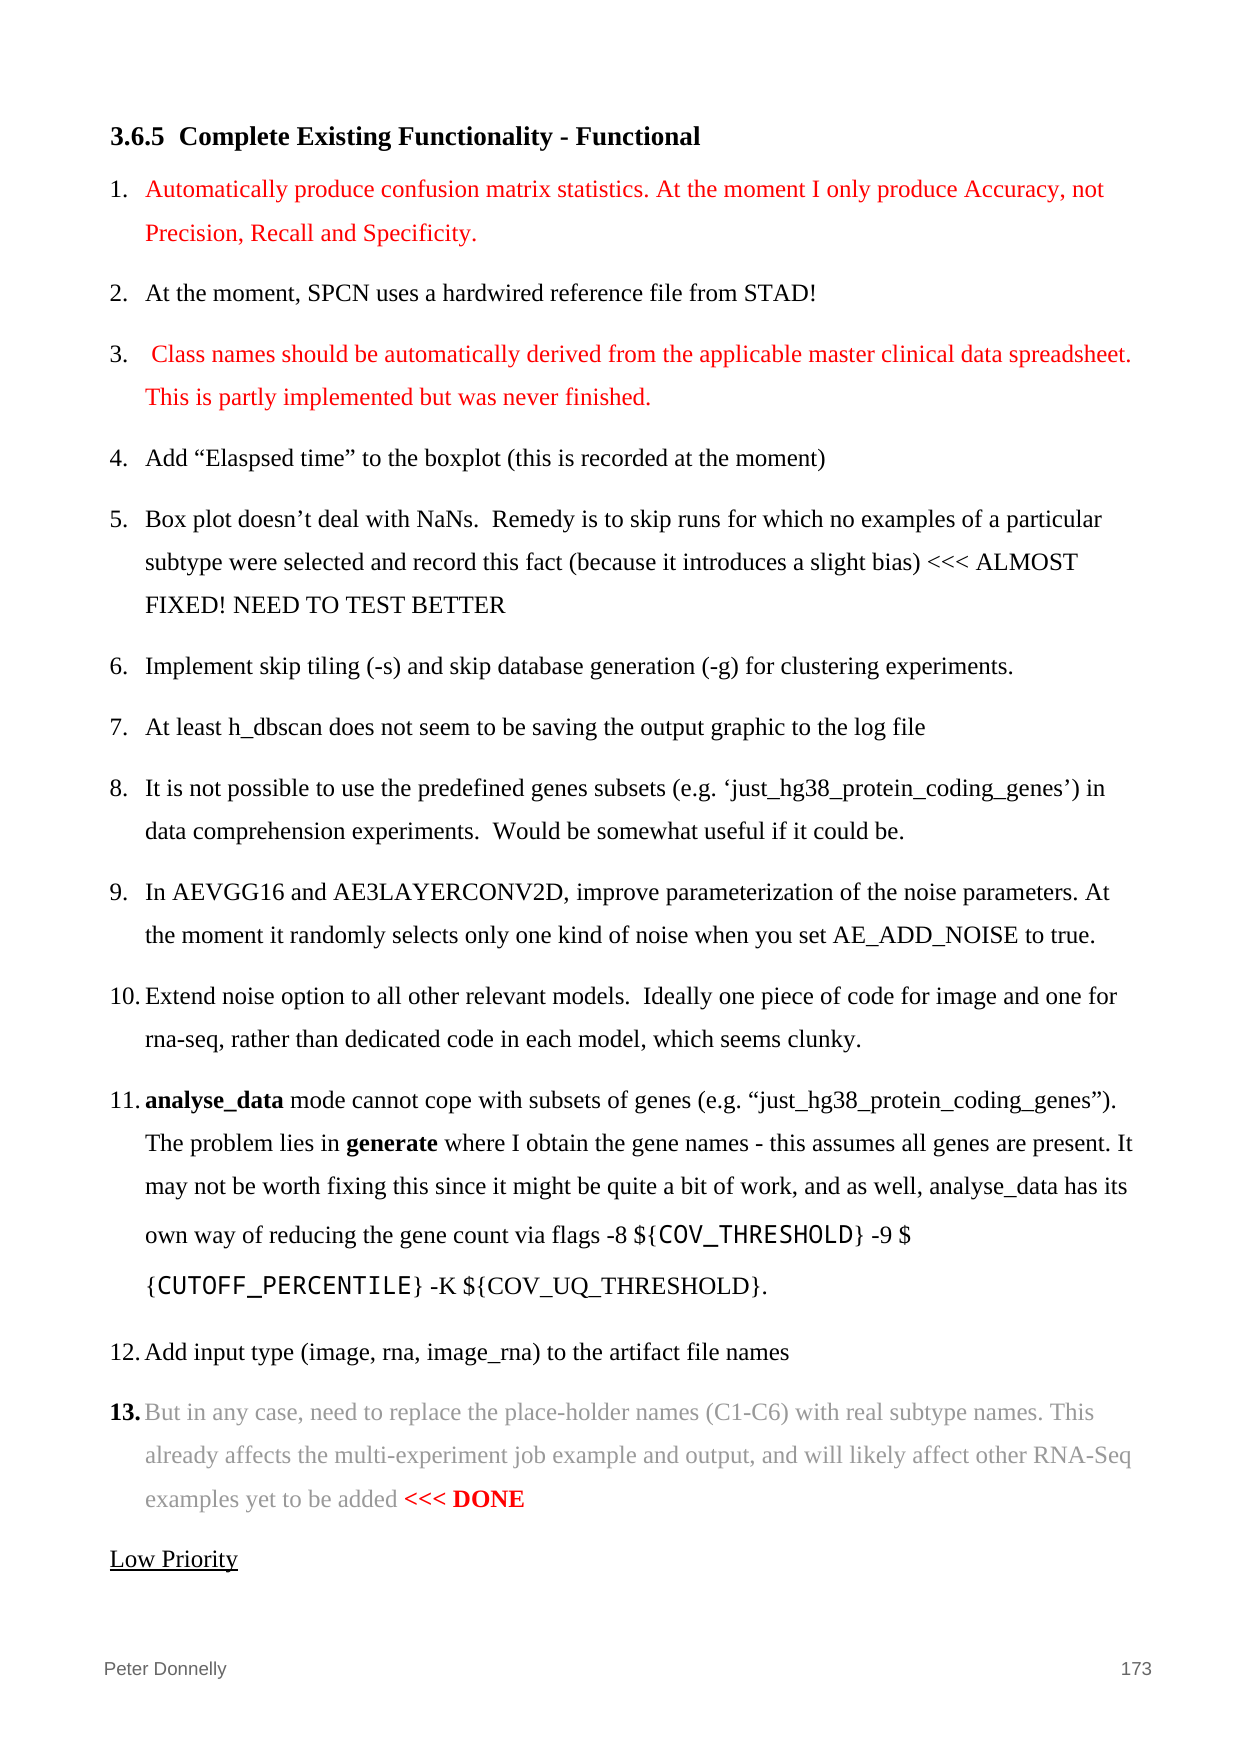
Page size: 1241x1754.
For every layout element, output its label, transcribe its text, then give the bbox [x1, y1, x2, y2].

list At least h_dbscan does not seem to be saving the output graphic to the log file [109, 712, 1146, 741]
list Implement skip tiling (-s) and skip database generation (-g) for clustering experiments. [109, 651, 1146, 680]
list Automatically produce confusion matrix statistics. At the moment I only produce Accuracy, not Precision, Recall and Specificity. [109, 174, 1146, 246]
subtitle Complete Existing Functionality - Functional [103, 120, 1146, 151]
list Low Priority [109, 1544, 1146, 1573]
list Add “Elaspsed time” to the boxplot (this is recorded at the moment) [109, 443, 1146, 472]
list analyse_data mode cannot cope with subsets of genes (e.g. “just_hg38_protein_coding_genes”). The problem lies in generate where I obtain the gene names - this assumes all genes are present. It may not be worth fixing this since it might be quite a bit of work, and as well, analyse_data has its own way of reducing the gene count via flags -8 ${COV_THRESHOLD} -9 ${CUTOFF_PERCENTILE} -K ${COV_UQ_THRESHOLD}. [109, 1085, 1146, 1302]
list Add input type (image, rna, image_rna) to the artifact file names [109, 1337, 1146, 1365]
list Class names should be automatically derived from the applicable master clinical data spreadsheet. This is partly implemented but was never finished. [109, 339, 1146, 411]
list Box plot doesn’t deal with NaNs. Remedy is to skip runs for which no examples of a particular subtype were selected and record this fact (because it introduces a slight bias) <<< ALMOST FIXED! NEED TO TEST BETTER [109, 504, 1146, 619]
list It is not possible to use the predefined genes subsets (e.g. ‘just_hg38_protein_coding_genes’) in data comprehension experiments. Would be somewhat useful if it could be. [109, 773, 1146, 845]
list Extend noise option to all other relevant models. Ideally one piece of code for image and one for rna-seq, rather than dedicated code in each model, which seems clunky. [109, 981, 1146, 1053]
list In AEVGG16 and AE3LAYERCONV2D, improve parameterization of the noise parameters. At the moment it randomly selects only one kind of noise when you set AE_ADD_NOISE to true. [109, 877, 1146, 949]
list But in any case, need to replace the place-holder names (C1-C6) with real subtype names. This already affects the multi-experiment job example and output, and will likely affect other RNA-Seq examples yet to be added <<< DONE [109, 1397, 1146, 1512]
list At the moment, SPCN uses a hardwired reference file from STAD! [109, 278, 1146, 307]
